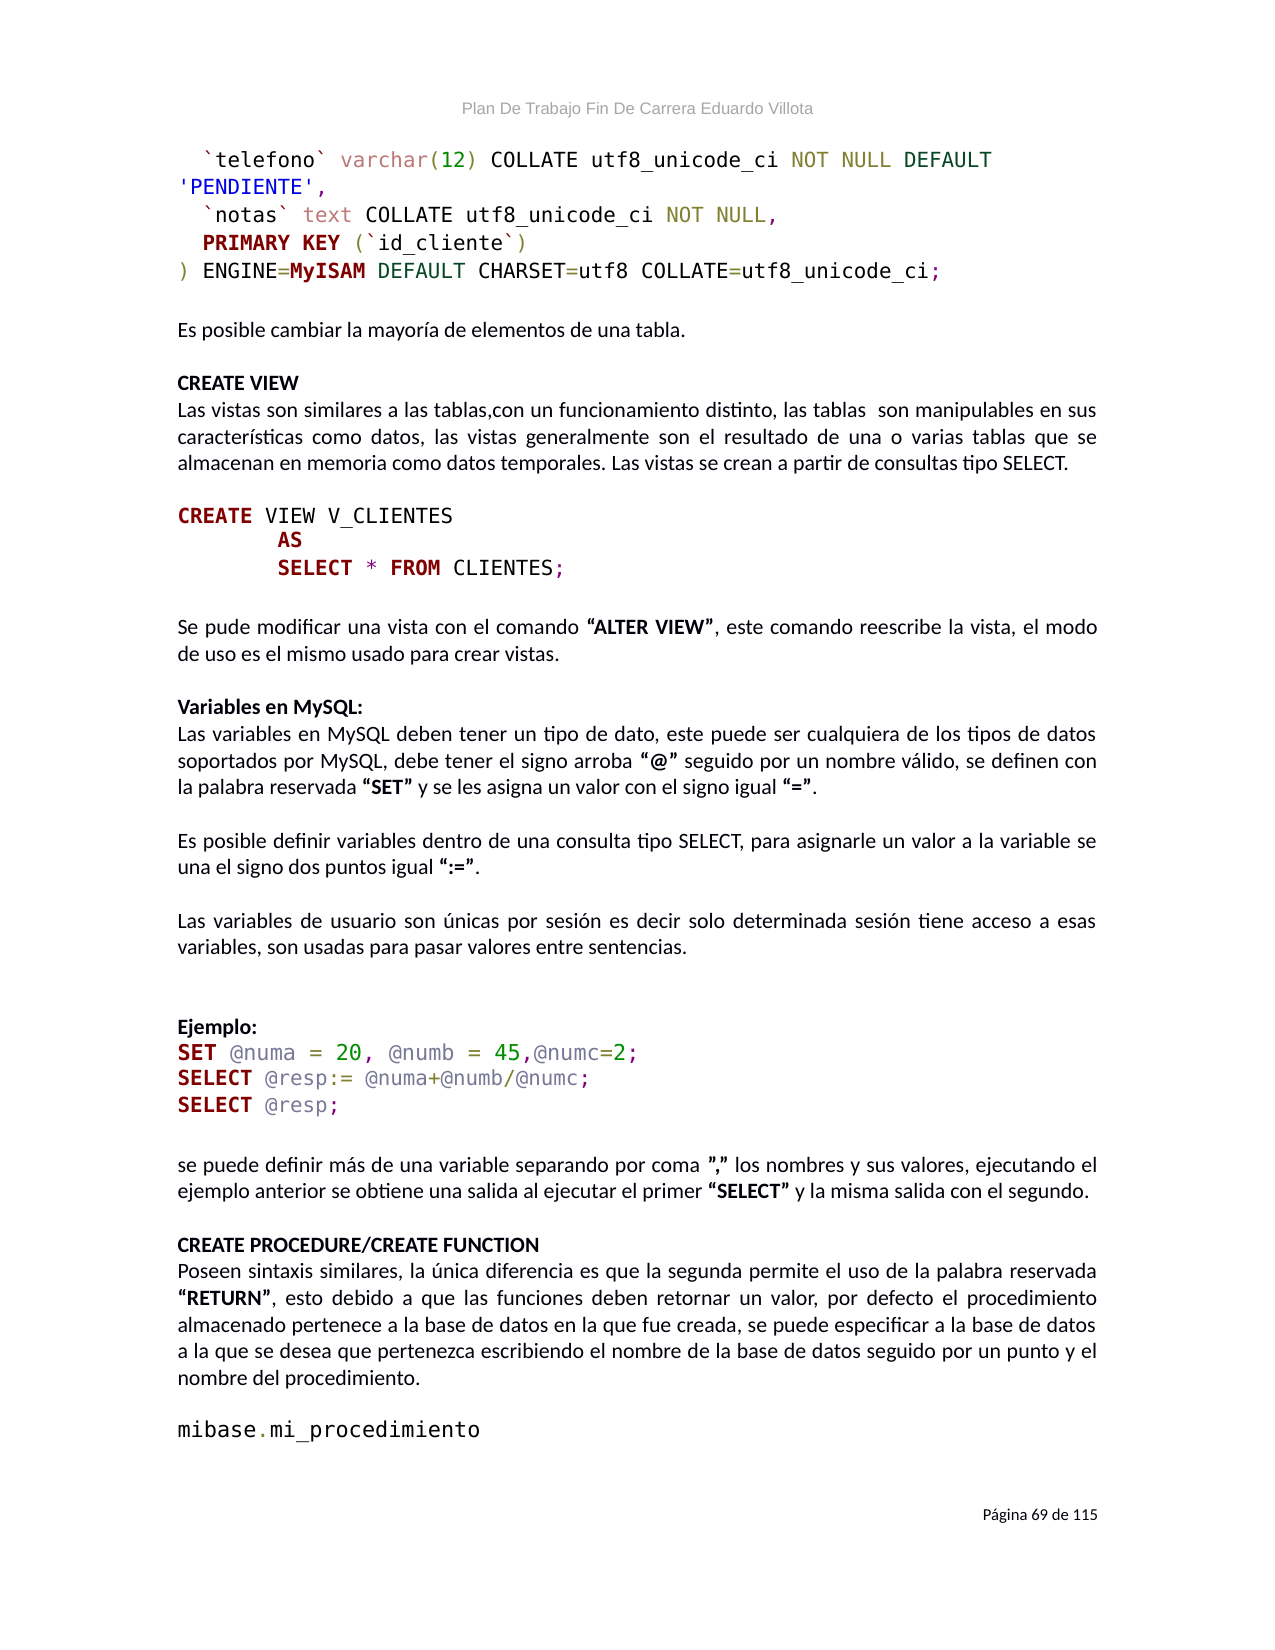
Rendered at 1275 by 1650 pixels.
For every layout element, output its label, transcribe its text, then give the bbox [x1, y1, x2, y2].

text SELECT @resp; [177, 1093, 1098, 1118]
text Se pude modificar una vista con el comando “ALTER VIEW”, este comando reescribe la vista, el modo de uso es el mismo usado para crear vistas. [177, 613, 1098, 667]
text Es posible definir variables dentro de una consulta tipo SELECT, para asignarle un valor a la variable se una el signo dos puntos igual “:=”. [177, 827, 1098, 880]
text se puede definir más de una variable separando por coma ”,” los nombres y sus valores, ejecutando el ejemplo anterior se obtiene una salida al ejecutar el primer “SELECT” y la misma salida con el segundo. [177, 1151, 1098, 1204]
text mibase.mi_procedimiento [177, 1417, 1098, 1443]
text Ejemplo: [177, 1013, 1098, 1040]
text SELECT @resp:= @numa+@numb/@numc; [177, 1066, 1098, 1090]
text Las variables de usuario son únicas por sesión es decir solo determinada sesión tiene acceso a esas variables, son usadas para pasar valores entre sentencias. [177, 907, 1098, 960]
text CREATE VIEW [177, 369, 1098, 396]
text PRIMARY KEY (`id_cliente`) [177, 231, 1098, 255]
text CREATE PROCEDURE/CREATE FUNCTION [177, 1231, 1098, 1257]
text Variables en MySQL: [177, 693, 1098, 720]
text ) ENGINE=MyISAM DEFAULT CHARSET=utf8 COLLATE=utf8_unicode_ci; [177, 259, 1098, 283]
text Poseen sintaxis similares, la única diferencia es que la segunda permite el uso de la palabra reservada “RETURN”, esto debido a que las funciones deben retornar un valor, por defecto el procedimiento almacenado pertenece a la base de datos en la que fue creada, se puede especificar a la base de datos a la que se desea que pertenezca escribiendo el nombre de la base de datos seguido por un punto y el nombre del procedimiento. [177, 1257, 1098, 1391]
text Las variables en MySQL deben tener un tipo de dato, este puede ser cualquiera de los tipos de datos soportados por MySQL, debe tener el signo arroba “@” seguido por un nombre válido, se definen con la palabra reservada “SET” y se les asigna un valor con el signo igual “=”. [177, 720, 1098, 800]
text `telefono` varchar(12) COLLATE utf8_unicode_ci NOT NULL DEFAULT 'PENDIENTE', [177, 148, 1098, 200]
text CREATE VIEW V_CLIENTES [177, 504, 1098, 528]
text SELECT * FROM CLIENTES; [177, 556, 1098, 581]
text AS [177, 528, 1098, 553]
text Es posible cambiar la mayoría de elementos de una tabla. [177, 316, 1098, 343]
text SET @numa = 20, @numb = 45,@numc=2; [177, 1040, 1098, 1066]
text Las vistas son similares a las tablas,con un funcionamiento distinto, las tablas son manipulables en sus características como datos, las vistas generalmente son el resultado de una o varias tablas que se almacenan en memoria como datos temporales. Las vistas se crean a partir de consultas tipo SELECT. [177, 396, 1098, 476]
text `notas` text COLLATE utf8_unicode_ci NOT NULL, [177, 203, 1098, 227]
